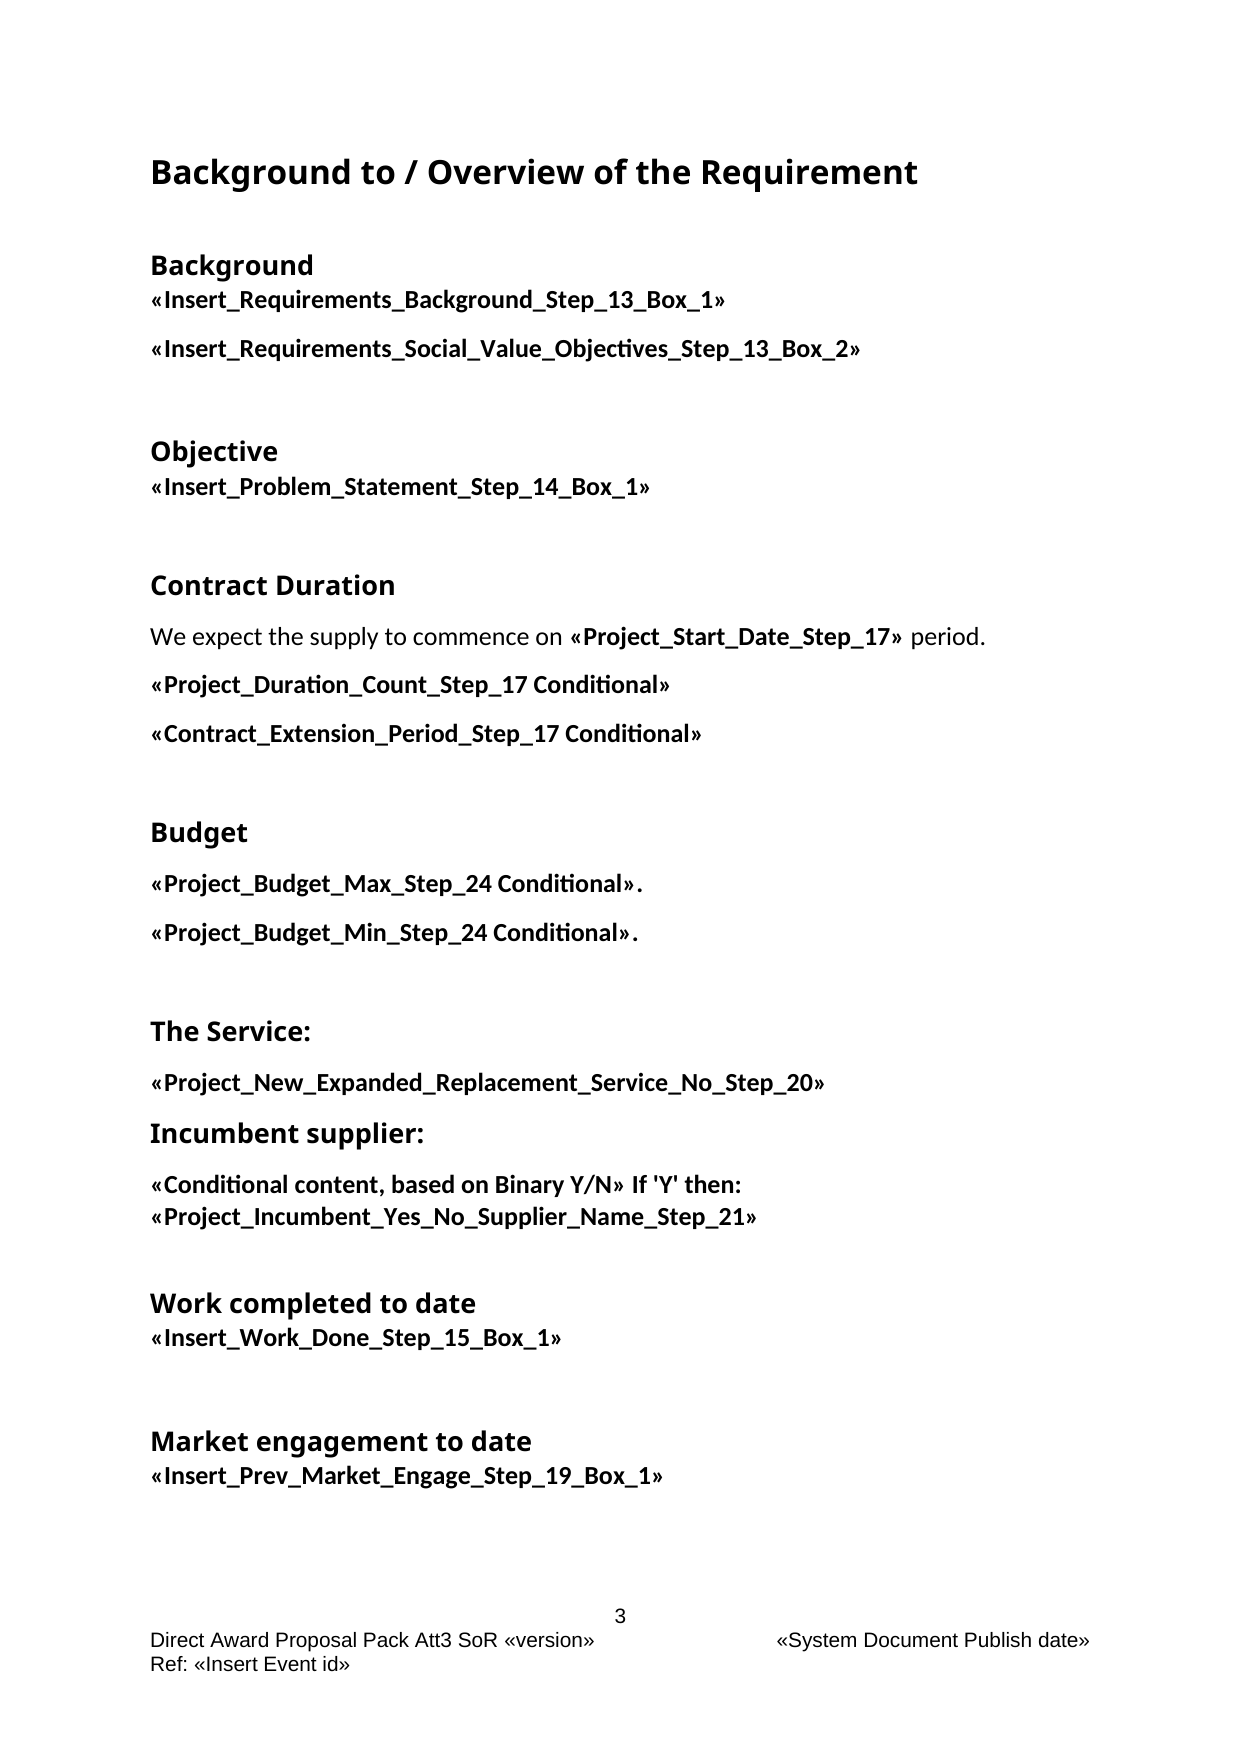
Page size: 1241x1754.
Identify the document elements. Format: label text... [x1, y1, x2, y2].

text «Insert_Problem_Statement_Step_14_Box_1» [150, 470, 1090, 501]
subtitle Background to / Overview of the Requirement [150, 148, 1090, 194]
subtitle Market engagement to date [150, 1422, 1090, 1459]
text Incumbent supplier: [150, 1115, 1090, 1152]
subtitle Background [150, 246, 1090, 283]
text «Conditional content, based on Binary Y/N» If 'Y' then: «Project_Incumbent_Yes_No_Supplier_Name_Step_21» [150, 1168, 1090, 1263]
text Contract Duration [150, 567, 1090, 603]
subtitle Work completed to date [150, 1284, 1090, 1321]
text The Service: [150, 1013, 1090, 1049]
text «Contract_Extension_Period_Step_17 Conditional» [150, 717, 1090, 749]
text «Project_Duration_Count_Step_17 Conditional» [150, 668, 1090, 700]
text «Insert_Requirements_Background_Step_13_Box_1» [150, 283, 1090, 315]
text «Insert_Work_Done_Step_15_Box_1» [150, 1321, 1090, 1353]
text «Insert_Prev_Market_Engage_Step_19_Box_1» [150, 1459, 1090, 1491]
text «Project_Budget_Max_Step_24 Conditional». [150, 867, 1090, 899]
text «Project_New_Expanded_Replacement_Service_No_Step_20» [150, 1066, 1090, 1098]
text «Project_Budget_Min_Step_24 Conditional». [150, 916, 1090, 948]
text Budget [150, 814, 1090, 851]
text We expect the supply to commence on «Project_Start_Date_Step_17» period. [150, 620, 1090, 652]
subtitle Objective [150, 433, 1090, 470]
text «Insert_Requirements_Social_Value_Objectives_Step_13_Box_2» [150, 332, 1090, 363]
